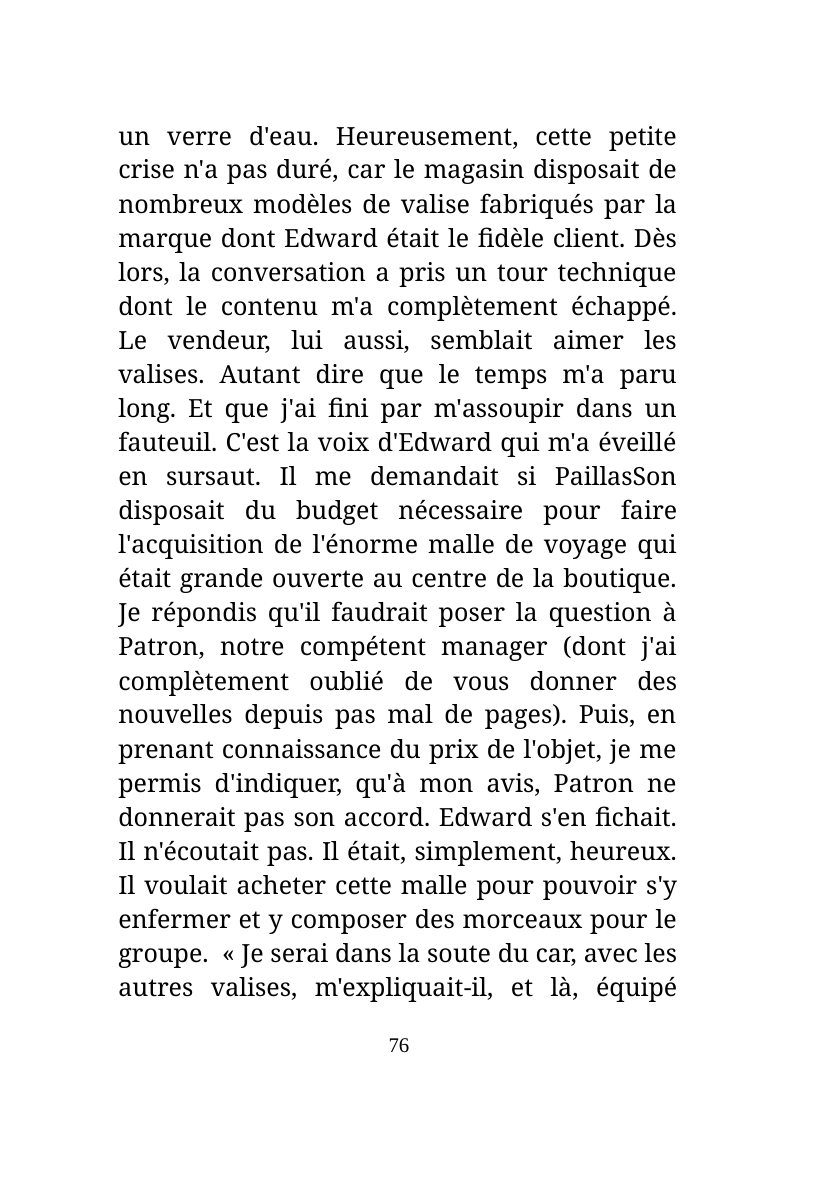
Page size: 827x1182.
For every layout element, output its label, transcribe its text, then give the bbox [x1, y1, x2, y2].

text un verre d'eau. Heureusement, cette petite crise n'a pas duré, car le magasin disposait de nombreux modèles de valise fabriqués par la marque dont Edward était le fidèle client. Dès lors, la conversation a pris un tour technique dont le contenu m'a complètement échappé. Le vendeur, lui aussi, semblait aimer les valises. Autant dire que le temps m'a paru long. Et que j'ai fini par m'assoupir dans un fauteuil. C'est la voix d'Edward qui m'a éveillé en sursaut. Il me demandait si PaillasSon disposait du budget nécessaire pour faire l'acquisition de l'énorme malle de voyage qui était grande ouverte au centre de la boutique. Je répondis qu'il faudrait poser la question à Patron, notre compétent manager (dont j'ai complètement oublié de vous donner des nouvelles depuis pas mal de pages). Puis, en prenant connaissance du prix de l'objet, je me permis d'indiquer, qu'à mon avis, Patron ne donnerait pas son accord. Edward s'en fichait. Il n'écoutait pas. Il était, simplement, heureux. Il voulait acheter cette malle pour pouvoir s'y enfermer et y composer des morceaux pour le groupe. « Je serai dans la soute du car, avec les autres valises, m'expliquait‑il, et là, équipé [118, 118, 677, 1004]
